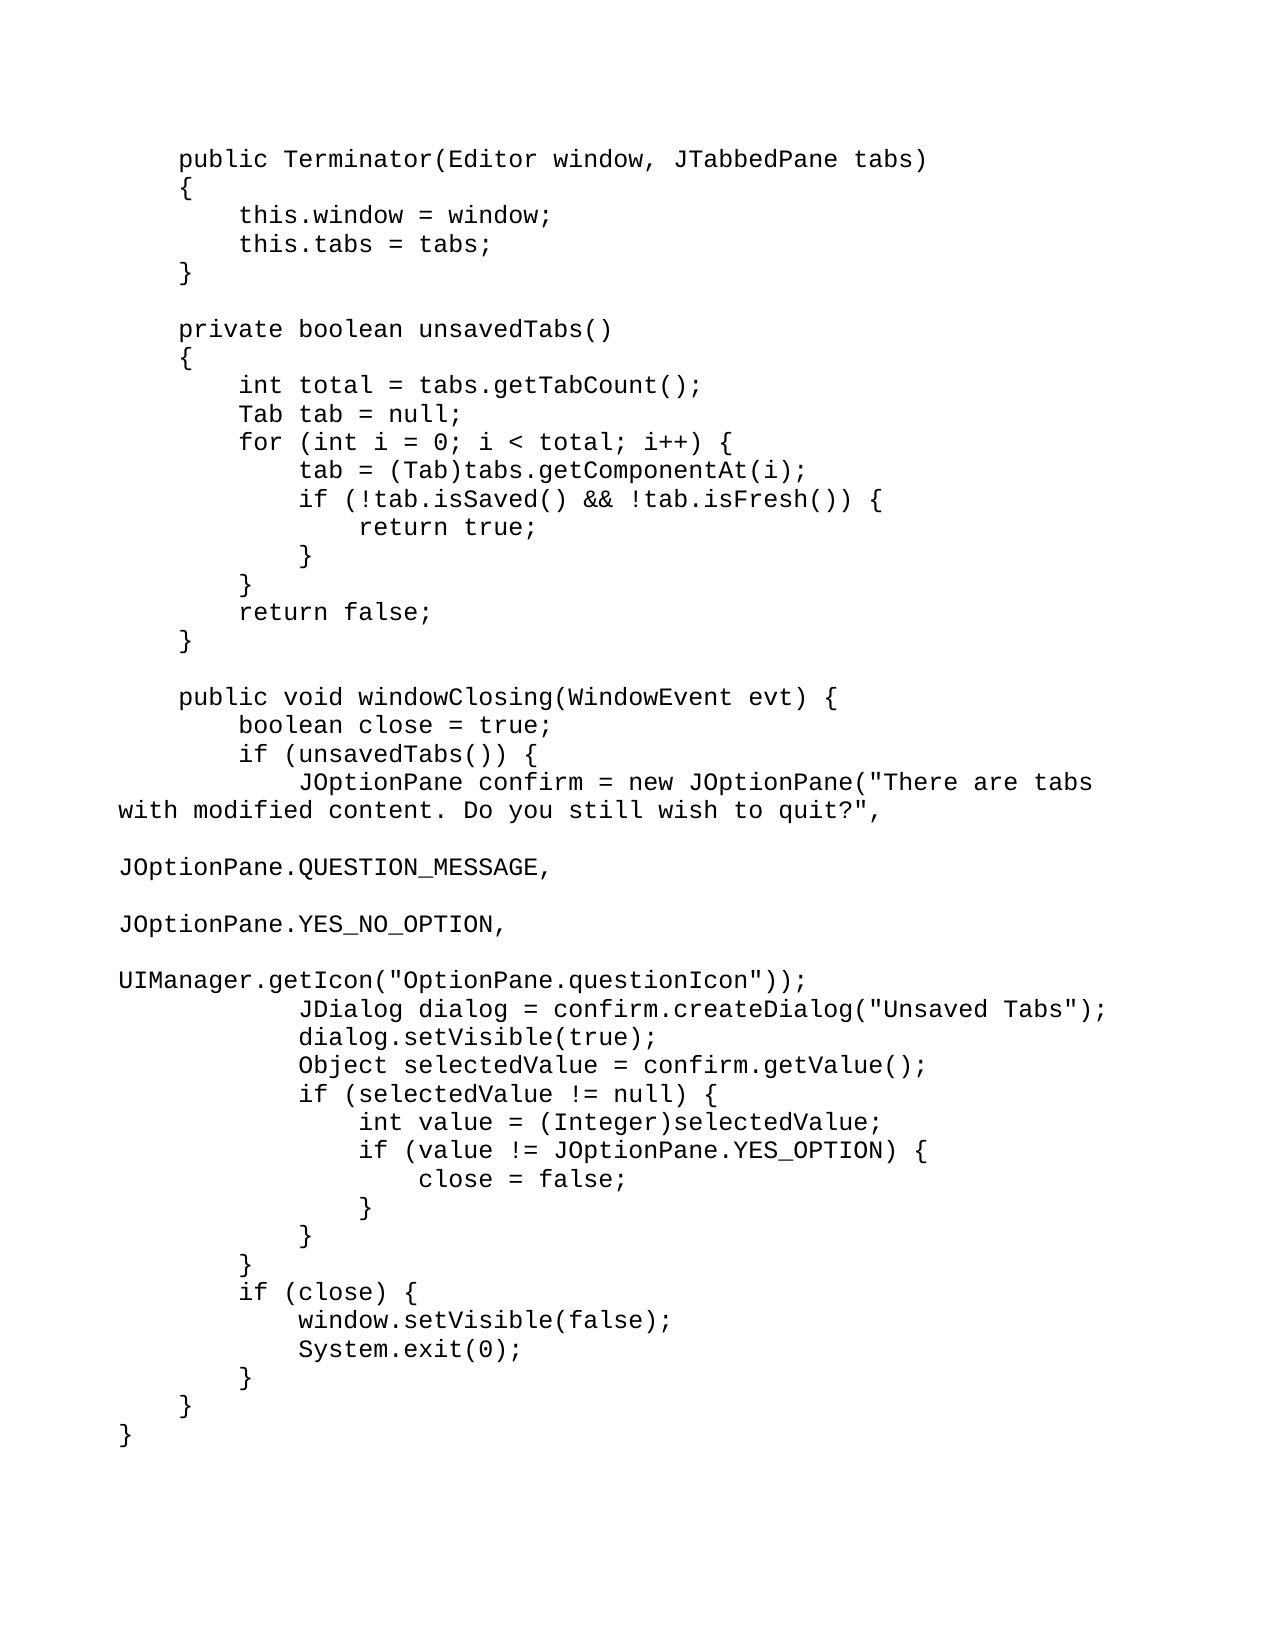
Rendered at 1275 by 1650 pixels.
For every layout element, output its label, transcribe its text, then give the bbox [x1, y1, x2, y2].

text close = false; [118, 1166, 1157, 1195]
text } [118, 543, 1157, 571]
text public Terminator(Editor window, JTabbedPane tabs) [118, 146, 1157, 175]
text private boolean unsavedTabs() [118, 316, 1157, 345]
text { [118, 175, 1157, 203]
text } [118, 1251, 1157, 1280]
text return false; [118, 600, 1157, 628]
text this.tabs = tabs; [118, 231, 1157, 260]
text System.exit(0); [118, 1336, 1157, 1365]
text JOptionPane.QUESTION_MESSAGE, [118, 826, 1157, 883]
text for (int i = 0; i < total; i++) { [118, 430, 1157, 458]
text } [118, 1393, 1157, 1421]
text } [118, 628, 1157, 656]
text if (!tab.isSaved() && !tab.isFresh()) { [118, 486, 1157, 515]
text } [118, 1195, 1157, 1223]
text if (selectedValue != null) { [118, 1081, 1157, 1110]
text } [118, 260, 1157, 288]
text return true; [118, 515, 1157, 543]
text int value = (Integer)selectedValue; [118, 1110, 1157, 1138]
text int total = tabs.getTabCount(); [118, 373, 1157, 401]
text dialog.setVisible(true); [118, 1025, 1157, 1053]
text tab = (Tab)tabs.getComponentAt(i); [118, 458, 1157, 486]
text { [118, 345, 1157, 373]
text this.window = window; [118, 203, 1157, 231]
text } [118, 1223, 1157, 1251]
text window.setVisible(false); [118, 1308, 1157, 1336]
text Object selectedValue = confirm.getValue(); [118, 1053, 1157, 1081]
text boolean close = true; [118, 713, 1157, 741]
text JDialog dialog = confirm.createDialog("Unsaved Tabs"); [118, 996, 1157, 1025]
text } [118, 1421, 1157, 1450]
text Tab tab = null; [118, 401, 1157, 430]
text if (close) { [118, 1280, 1157, 1308]
text if (value != JOptionPane.YES_OPTION) { [118, 1138, 1157, 1166]
text } [118, 571, 1157, 600]
text } [118, 1365, 1157, 1393]
text UIManager.getIcon("OptionPane.questionIcon")); [118, 940, 1157, 996]
text if (unsavedTabs()) { [118, 741, 1157, 770]
text public void windowClosing(WindowEvent evt) { [118, 685, 1157, 713]
text JOptionPane confirm = new JOptionPane("There are tabs with modified content. Do you still wish to quit?", [118, 770, 1157, 826]
text JOptionPane.YES_NO_OPTION, [118, 883, 1157, 940]
